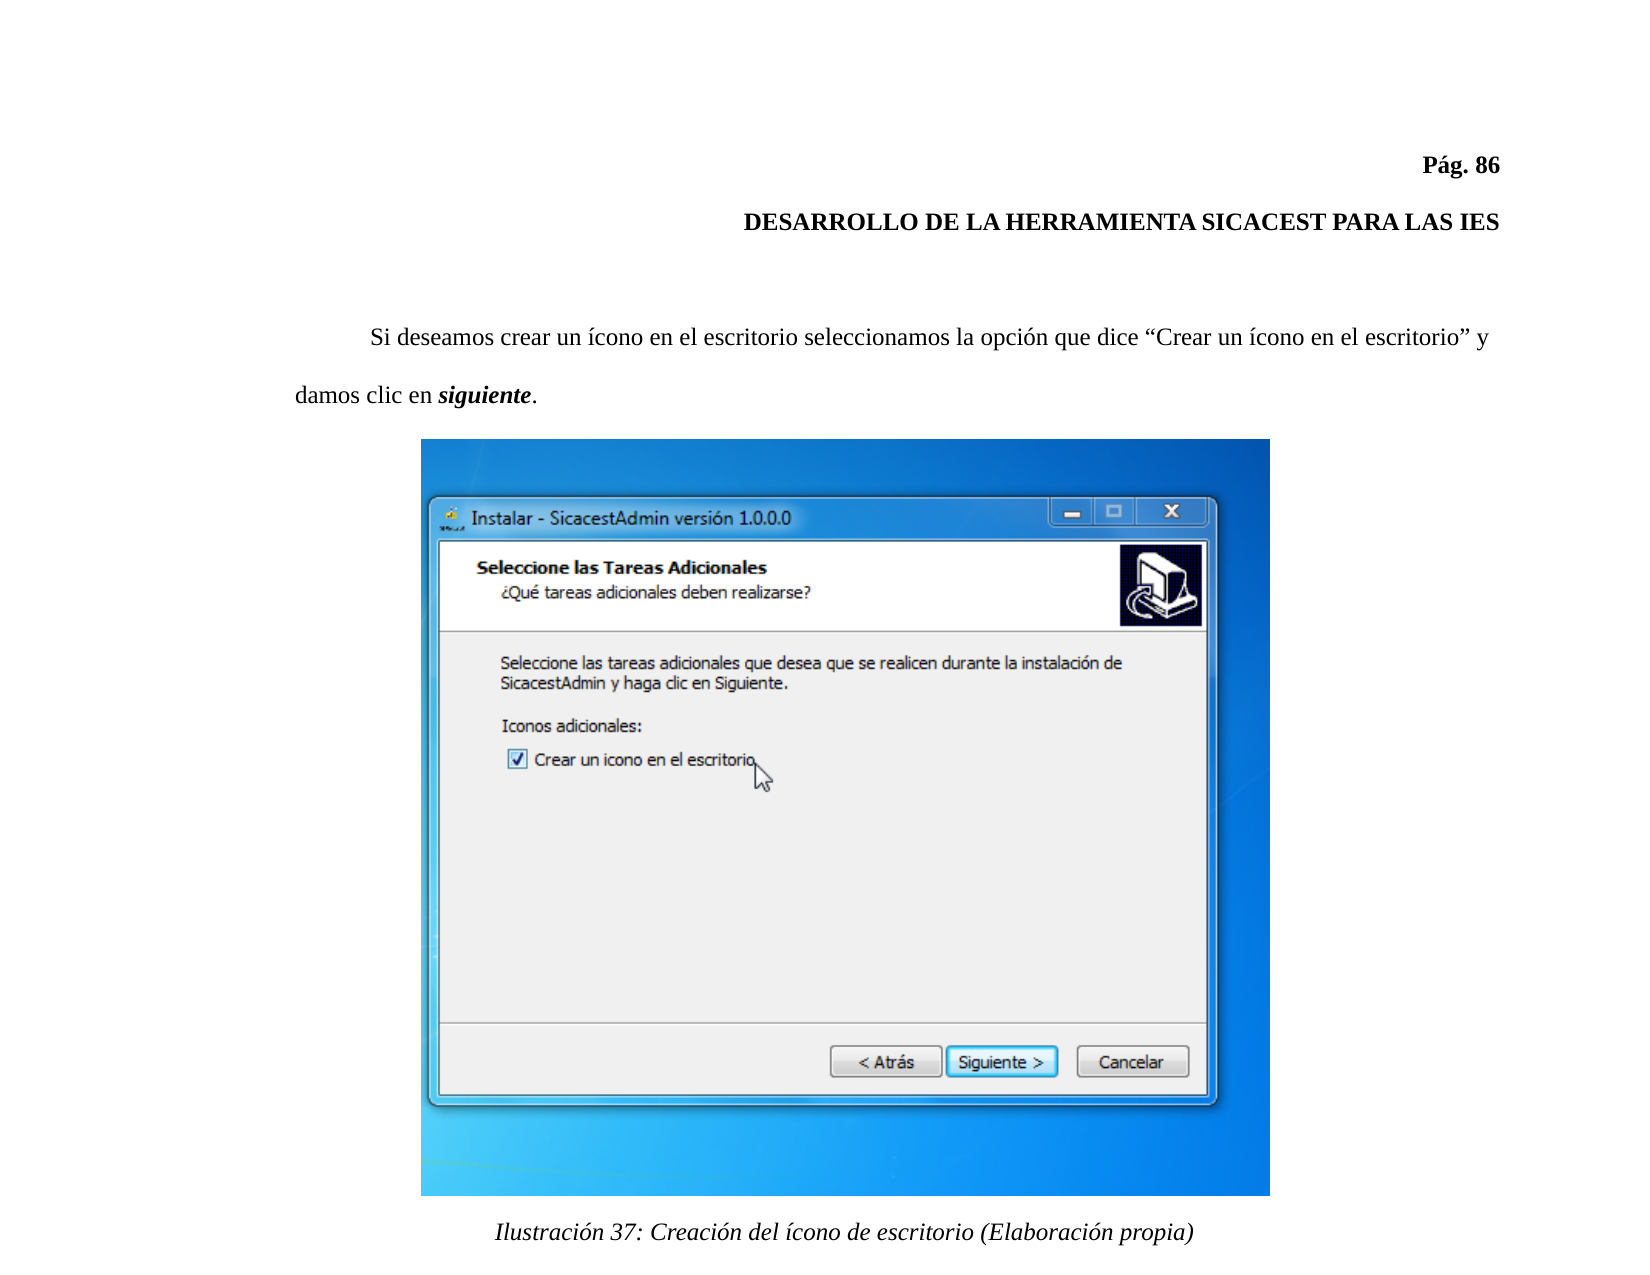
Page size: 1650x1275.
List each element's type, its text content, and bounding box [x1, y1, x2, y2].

text Ilustración 37: Creación del ícono de escritorio (Elaboración propia) [421, 1217, 1270, 1246]
text Si deseamos crear un ícono en el escritorio seleccionamos la opción que dice “Crear un ícono en el escritorio” y damos clic en siguiente. [295, 322, 1500, 409]
picture [421, 439, 1270, 1196]
